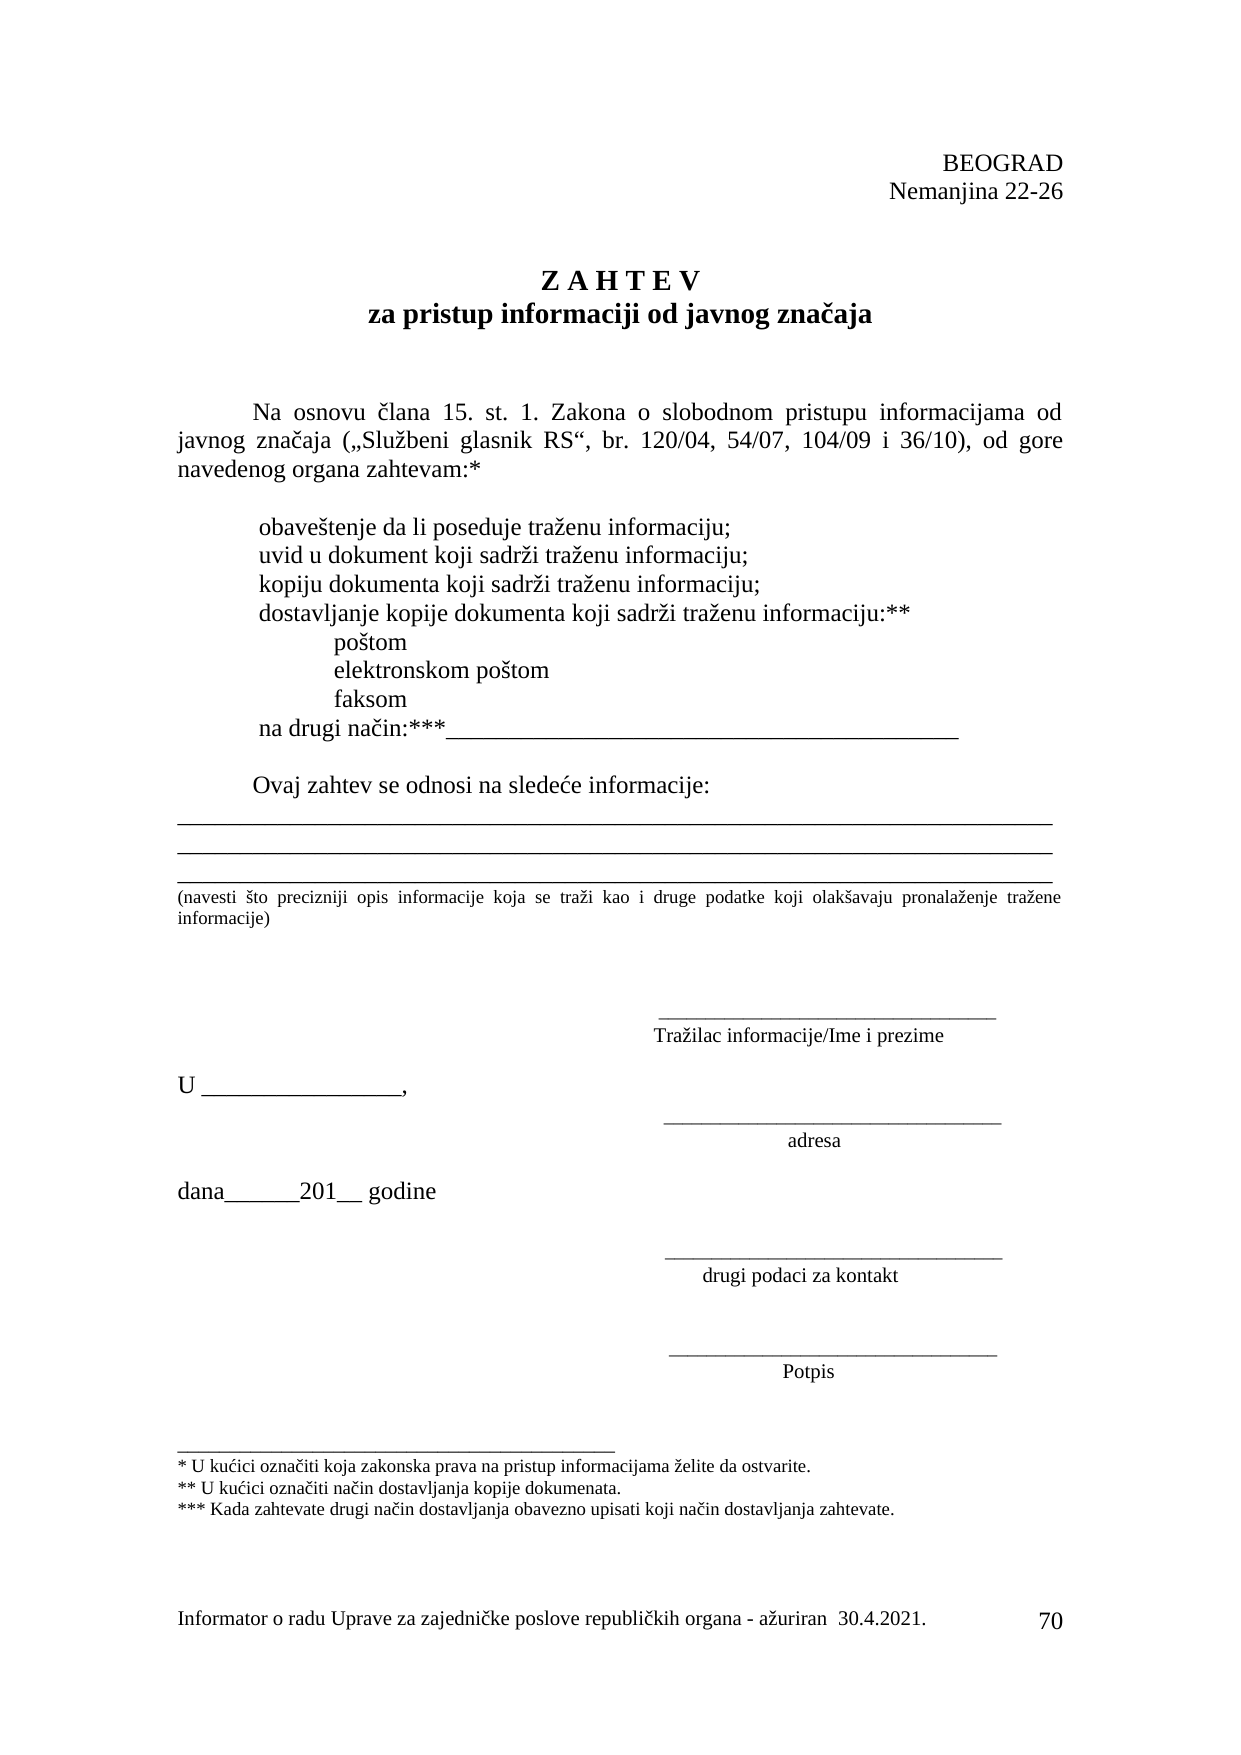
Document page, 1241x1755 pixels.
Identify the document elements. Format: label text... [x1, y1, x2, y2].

text Tražilac informacije/Ime i prezime [177, 1022, 1063, 1047]
text BEOGRAD [177, 148, 1063, 176]
text ⁫ elektronskom poštom [252, 656, 1063, 684]
text za pristup informaciji od javnog značaja [177, 296, 1063, 330]
text ⁫ na drugi način:***_________________________________________ [177, 713, 1063, 742]
text __________________________________________________________________________________________________________________________________________________________________________________________________________________ [177, 799, 1063, 886]
text ___________________________________ [177, 1311, 1063, 1359]
text Na osnovu člana 15. st. 1. Zakona o slobodnom pristupu informacijama od javnog značaja („Službeni glasnik RS“, br. 120/04, 54/07, 104/09 i 36/10), od gore navedenog organa zahtevam:* [177, 397, 1063, 483]
text ⁫ kopiju dokumenta koji sadrži traženu informaciju; [177, 569, 1063, 598]
text dana______201__ godine ____________________________________ [177, 1176, 1063, 1262]
text __________________________________________ [177, 1431, 1063, 1455]
text ⁫ uvid u dokument koji sadrži traženu informaciju; [177, 541, 1063, 569]
text (navesti što precizniji opis informacije koja se traži kao i druge podatke koji olakšavaju pronalaženje tražene informacije) [177, 886, 1063, 929]
text ⁫ poštom [252, 627, 1063, 656]
text ⁫ obaveštenje da li poseduje traženu informaciju; [177, 512, 1063, 541]
text ⁫ dostavlјanje kopije dokumenta koji sadrži traženu informaciju:** [177, 598, 1063, 627]
text adresa [177, 1128, 1063, 1152]
text ** U kućici označiti način dostavlјanja kopije dokumenata. [177, 1477, 1063, 1498]
text Z A H T E V [177, 263, 1063, 296]
text ____________________________________ [552, 974, 1063, 1022]
text ⁫ faksom [252, 684, 1063, 713]
text U ________________, ____________________________________ [177, 1071, 1063, 1128]
text Potpis [177, 1359, 1063, 1383]
text drugi podaci za kontakt [177, 1262, 1063, 1287]
text * U kućici označiti koja zakonska prava na pristup informacijama želite da ostvarite. [177, 1455, 1063, 1477]
text *** Kada zahtevate drugi način dostavlјanja obavezno upisati koji način dostavlјanja zahtevate. [177, 1498, 1063, 1520]
text Nemanjina 22-26 [177, 176, 1063, 205]
text Ovaj zahtev se odnosi na sledeće informacije: [177, 771, 1063, 799]
